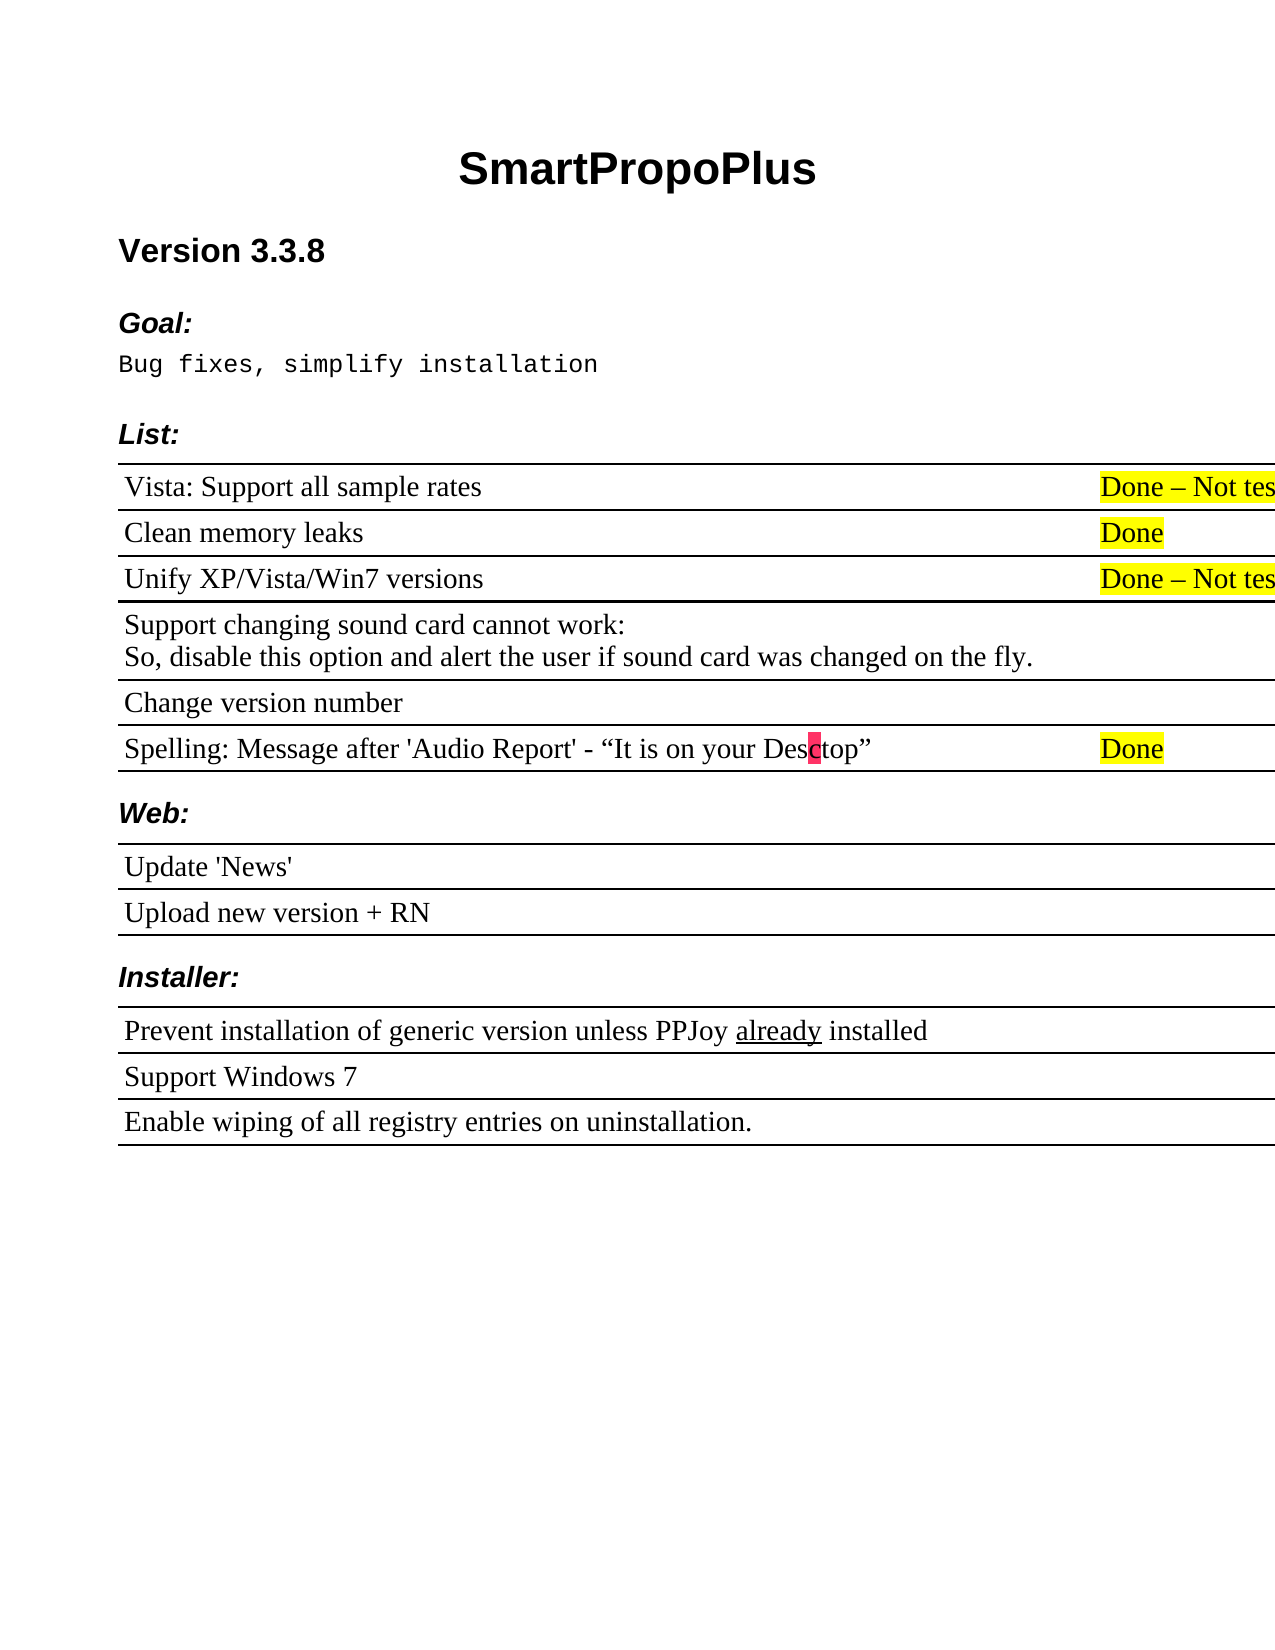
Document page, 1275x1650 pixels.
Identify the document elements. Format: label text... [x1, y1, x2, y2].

table_cell [1095, 603, 1275, 678]
text Bug fixes, simplify installation [118, 352, 1157, 380]
table_cell Enable wiping of all registry entries on uninstallation. [118, 1100, 1096, 1144]
subtitle Goal: [118, 307, 1157, 339]
subtitle Version 3.3.8 [118, 232, 1157, 269]
table_cell Done – Not tested [1095, 557, 1275, 600]
subtitle List: [118, 418, 1157, 450]
table_cell Support Windows 7 [118, 1054, 1096, 1098]
table_cell Change version number [118, 681, 1095, 724]
table_cell Clean memory leaks [118, 511, 1095, 554]
table_cell Upload new version + RN [118, 890, 1096, 934]
table_cell [1096, 1100, 1275, 1144]
table_cell Unify XP/Vista/Win7 versions [118, 557, 1095, 600]
subtitle Web: [118, 797, 1157, 830]
table_header Vista: Support all sample rates [118, 465, 1095, 509]
subtitle SmartPropoPlus [118, 143, 1157, 194]
table_cell Done [1095, 511, 1275, 554]
table_header Update 'News' [118, 845, 1096, 888]
table_header Done – Not tested [1095, 465, 1275, 509]
table_cell Support changing sound card cannot work: So, disable this option and alert the user if sound card was changed on the fly. [118, 603, 1095, 678]
subtitle Installer: [118, 961, 1157, 994]
table_header [1096, 845, 1275, 888]
table_cell [1096, 1054, 1275, 1098]
table_header Prevent installation of generic version unless PPJoy already installed [118, 1008, 1096, 1052]
table_header [1096, 1008, 1275, 1052]
table_cell [1095, 681, 1275, 724]
table_cell Done [1095, 726, 1275, 770]
table_cell Spelling: Message after 'Audio Report' - “It is on your Desctop” [118, 726, 1095, 770]
table_cell [1096, 890, 1275, 934]
